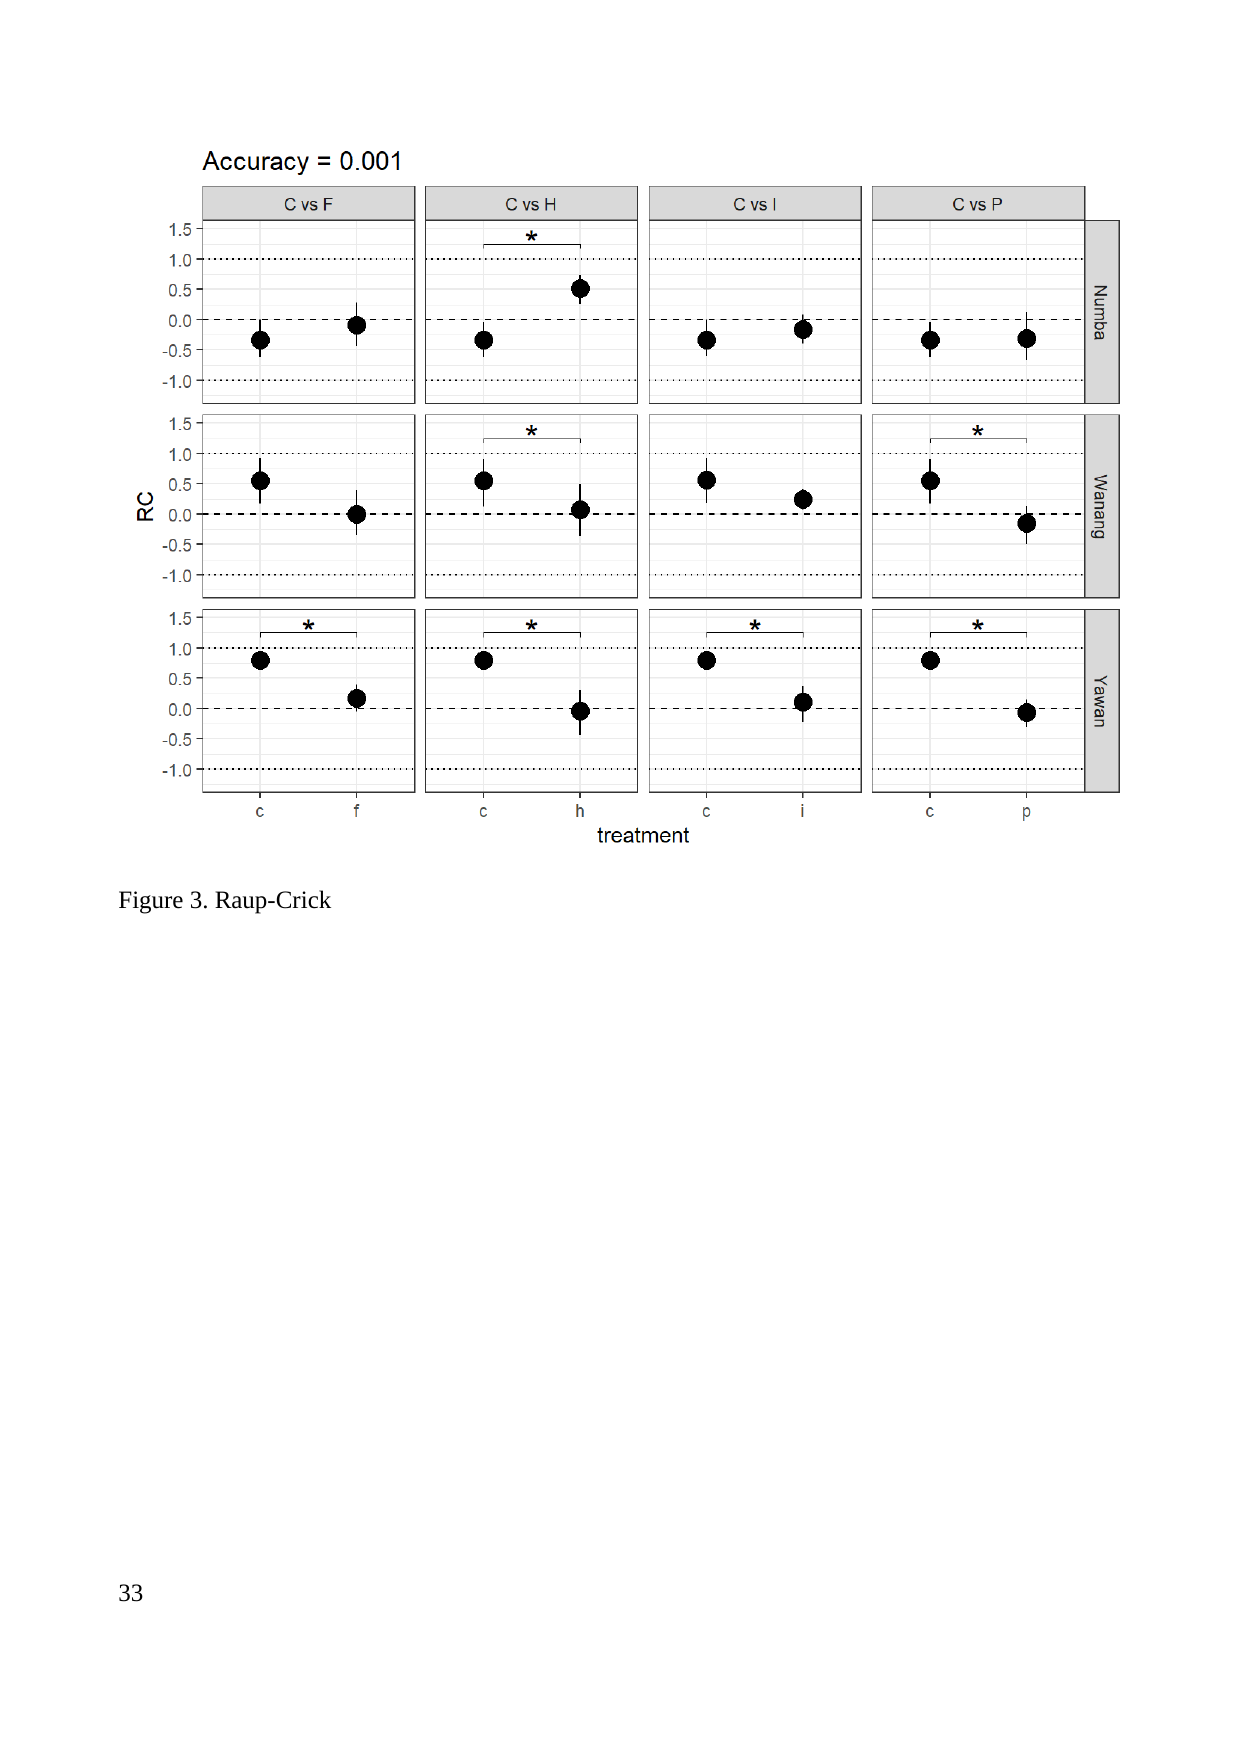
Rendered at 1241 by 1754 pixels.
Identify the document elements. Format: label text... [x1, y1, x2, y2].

picture [126, 139, 1130, 857]
text Figure 3. Raup-Crick [118, 118, 1122, 914]
